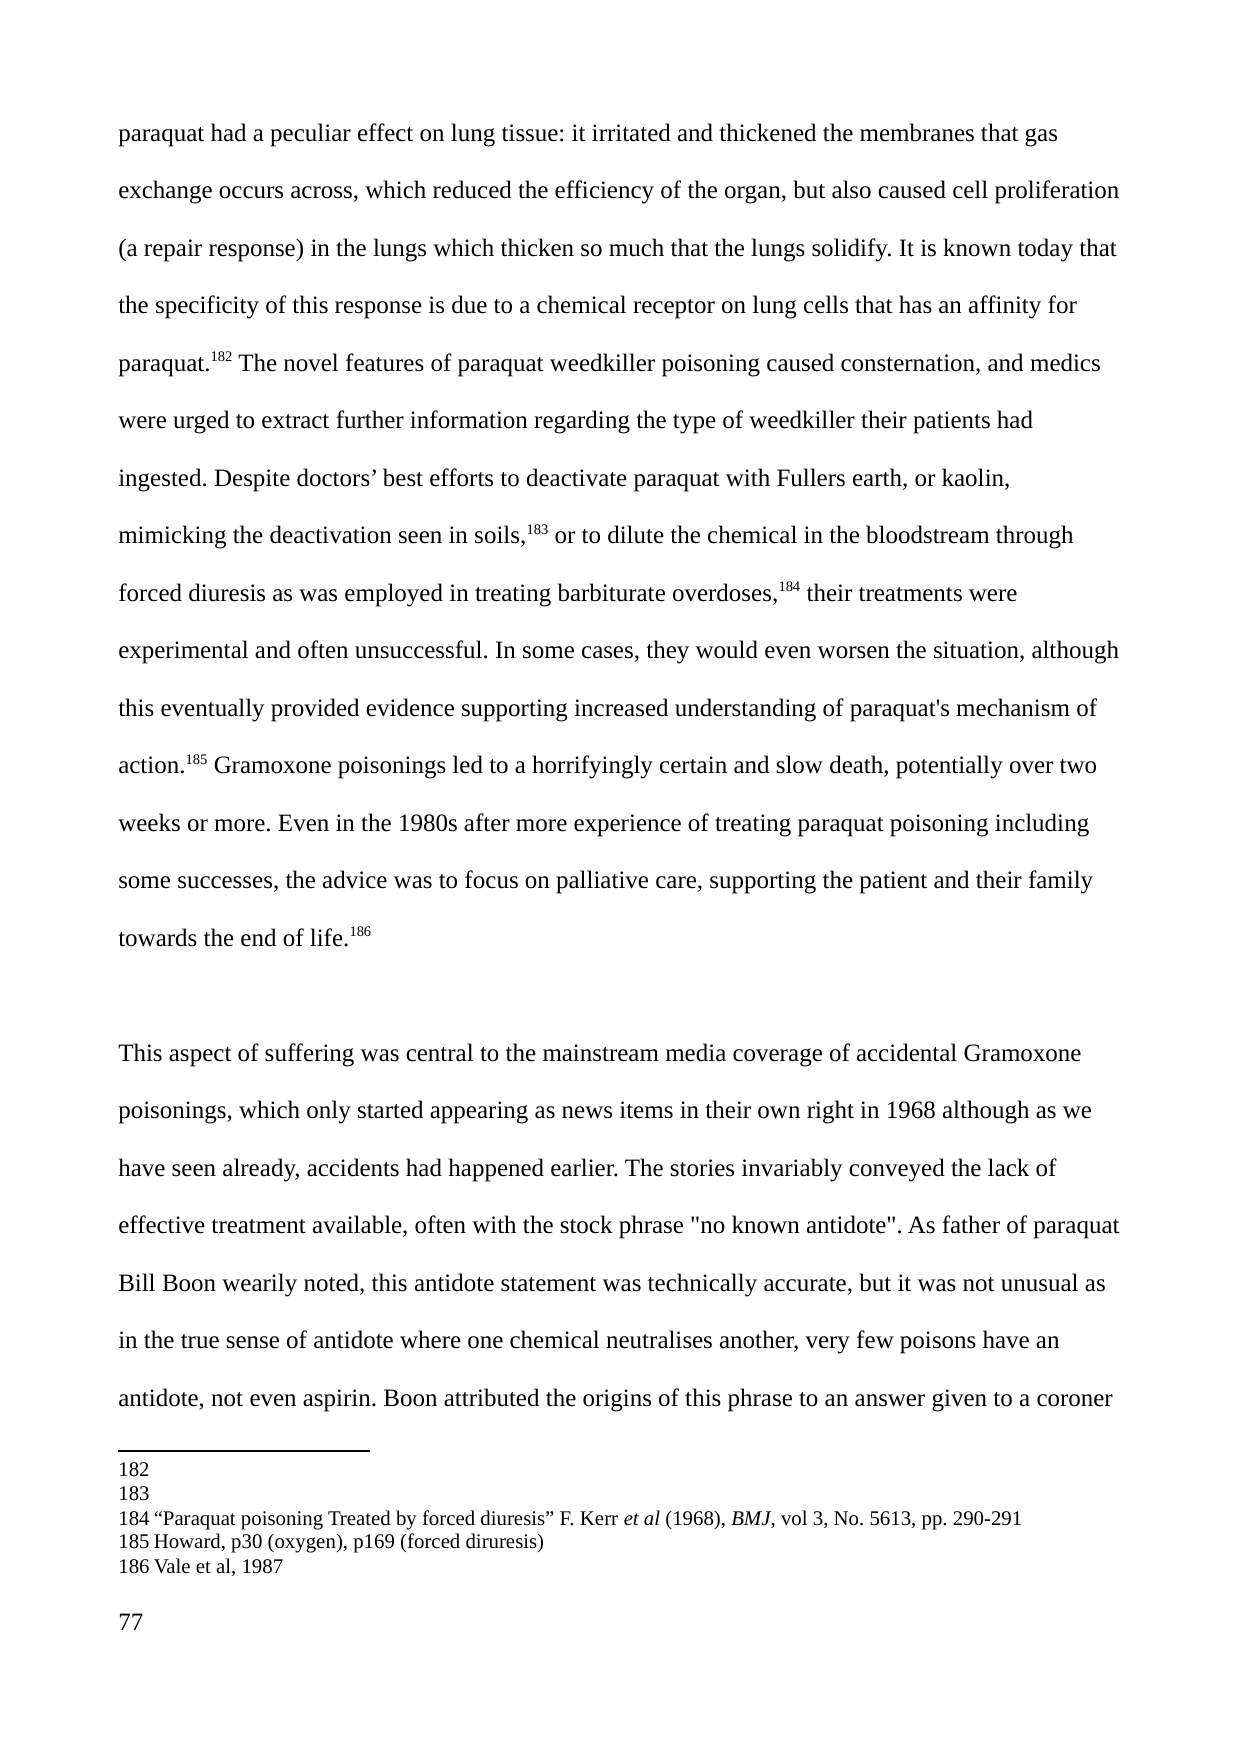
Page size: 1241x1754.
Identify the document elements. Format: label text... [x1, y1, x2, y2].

text paraquat had a peculiar effect on lung tissue: it irritated and thickened the membranes that gas exchange occurs across, which reduced the efficiency of the organ, but also caused cell proliferation (a repair response) in the lungs which thicken so much that the lungs solidify. It is known today that the specificity of this response is due to a chemical receptor on lung cells that has an affinity for paraquat. The novel features of paraquat weedkiller poisoning caused consternation, and medics were urged to extract further information regarding the type of weedkiller their patients had ingested. Despite doctors’ best efforts to deactivate paraquat with Fullers earth, or kaolin, mimicking the deactivation seen in soils, or to dilute the chemical in the bloodstream through forced diuresis as was employed in treating barbiturate overdoses, their treatments were experimental and often unsuccessful. In some cases, they would even worsen the situation, although this eventually provided evidence supporting increased understanding of paraquat's mechanism of action. Gramoxone poisonings led to a horrifyingly certain and slow death, potentially over two weeks or more. Even in the 1980s after more experience of treating paraquat poisoning including some successes, the advice was to focus on palliative care, supporting the patient and their family towards the end of life. [118, 118, 1122, 952]
text “Paraquat poisoning Treated by forced diuresis” F. Kerr et al (1968), BMJ, vol 3, No. 5613, pp. 290-291 [118, 1505, 1122, 1529]
text Vale et al, 1987 [118, 1553, 1122, 1578]
text Howard, p30 (oxygen), p169 (forced diruresis) [118, 1529, 1122, 1553]
text This aspect of suffering was central to the mainstream media coverage of accidental Gramoxone poisonings, which only started appearing as news items in their own right in 1968 although as we have seen already, accidents had happened earlier. The stories invariably conveyed the lack of effective treatment available, often with the stock phrase "no known antidote". As father of paraquat Bill Boon wearily noted, this antidote statement was technically accurate, but it was not unusual as in the true sense of antidote where one chemical neutralises another, very few poisons have an antidote, not even aspirin. Boon attributed the origins of this phrase to an answer given to a coroner [118, 1038, 1122, 1412]
